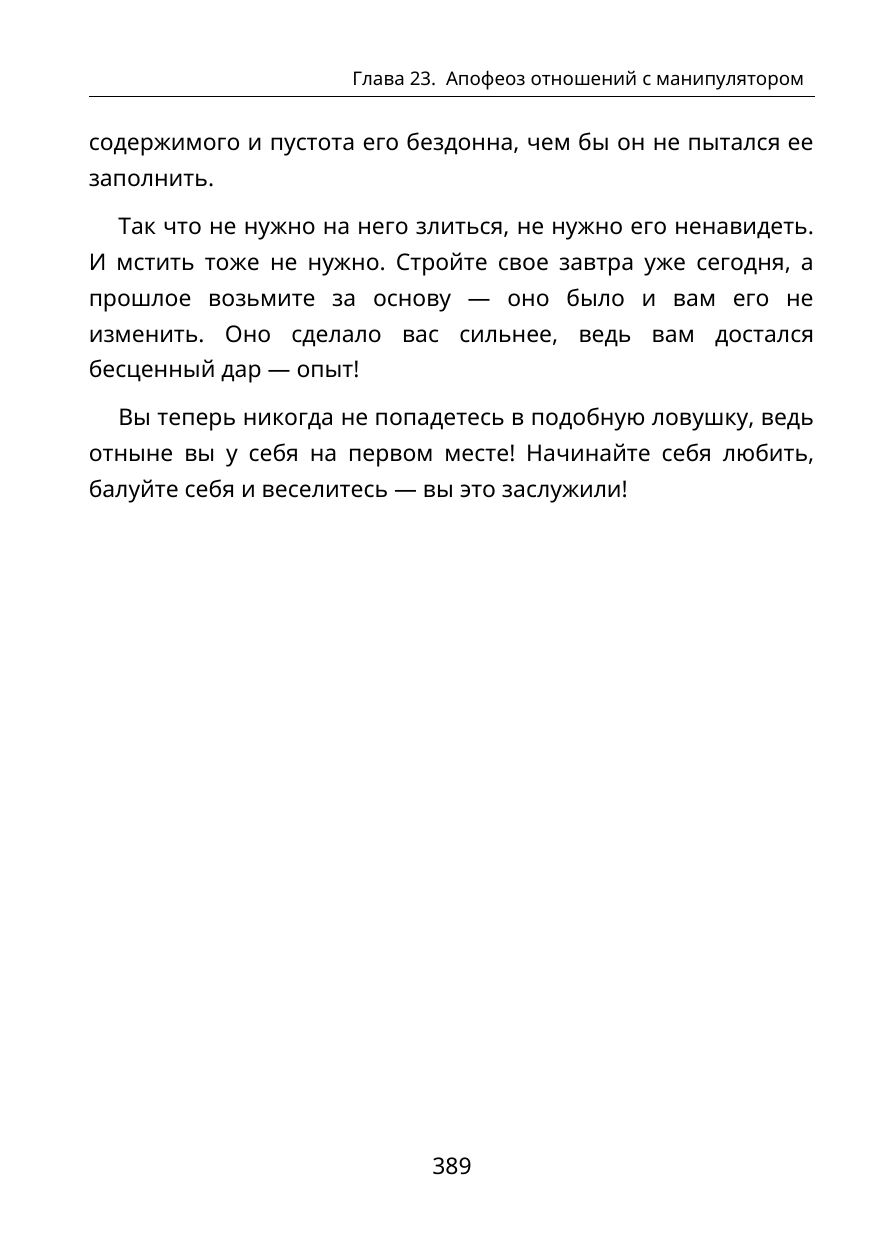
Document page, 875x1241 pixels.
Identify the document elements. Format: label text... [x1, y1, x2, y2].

text содержимого и пустота его бездонна, чем бы он не пытался ее заполнить. [88, 126, 815, 193]
text Так что не нужно на него злиться, не нужно его ненавидеть. И мстить тоже не нужно. Стройте свое завтра уже сегодня, а прошлое возьмите за основу — оно было и вам его не изменить. Оно сделало вас сильнее, ведь вам достался бесценный дар — опыт! [88, 210, 815, 385]
text Вы теперь никогда не попадетесь в подобную ловушку, ведь отныне вы у себя на первом месте! Начинайте себя любить, балуйте себя и веселитесь — вы это заслужили! [88, 401, 815, 504]
